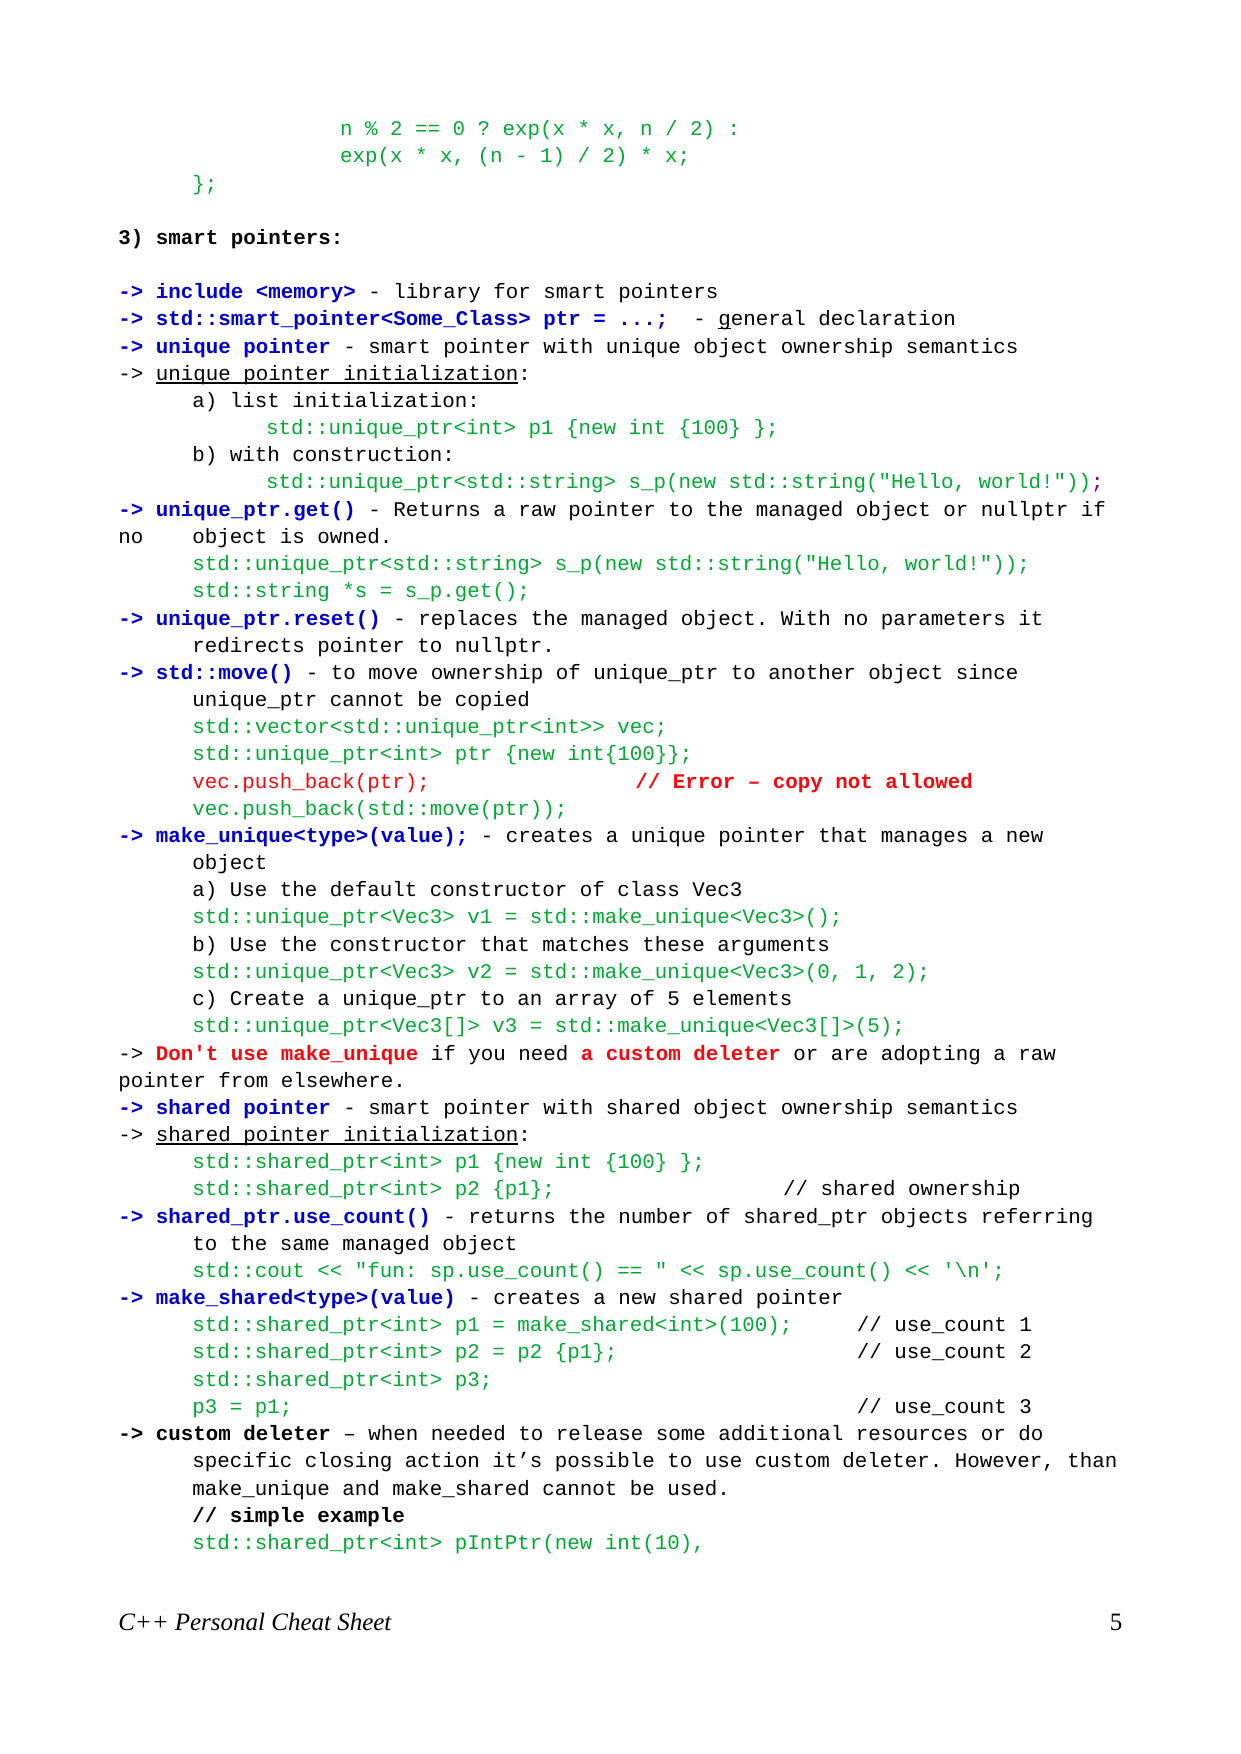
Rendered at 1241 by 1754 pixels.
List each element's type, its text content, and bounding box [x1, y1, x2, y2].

text -> unique_ptr.get() - Returns a raw pointer to the managed object or nullptr if no object is owned. [118, 499, 1122, 549]
text std::unique_ptr<Vec3> v1 = std::make_unique<Vec3>(); [118, 907, 1122, 930]
text std::unique_ptr<std::string> s_p(new std::string("Hello, world!")); [118, 553, 1122, 577]
text -> unique_ptr.reset() - replaces the managed object. With no parameters it redirects pointer to nullptr. [118, 607, 1122, 658]
text std::shared_ptr<int> p2 = p2 {p1}; // use_count 2 [118, 1342, 1122, 1365]
text std::shared_ptr<int> p3; [118, 1369, 1122, 1392]
text a) list initialization: [118, 390, 1122, 414]
text std::unique_ptr<std::string> s_p(new std::string("Hello, world!")); [118, 472, 1122, 495]
text std::unique_ptr<int> p1 {new int {100} }; [118, 417, 1122, 441]
text std::vector<std::unique_ptr<int>> vec; [118, 716, 1122, 740]
text -> shared pointer initialization: [118, 1124, 1122, 1148]
text b) Use the constructor that matches these arguments [118, 934, 1122, 957]
text -> make_unique<type>(value); - creates a unique pointer that manages a new object [118, 825, 1122, 876]
text -> std::smart_pointer<Some_Class> ptr = ...; - general declaration [118, 308, 1122, 332]
text std::cout << "fun: sp.use_count() == " << sp.use_count() << '\n'; [118, 1260, 1122, 1284]
text }; [118, 172, 1122, 196]
text a) Use the default constructor of class Vec3 [118, 879, 1122, 903]
text // simple example [118, 1505, 1122, 1528]
text -> std::move() - to move ownership of unique_ptr to another object since unique_ptr cannot be copied [118, 662, 1122, 713]
text vec.push_back(ptr); // Error – copy not allowed [118, 771, 1122, 794]
text 3) smart pointers: [118, 227, 1122, 251]
text std::unique_ptr<int> ptr {new int{100}}; [118, 743, 1122, 767]
text -> Don't use make_unique if you need a custom deleter or are adopting a raw pointer from elsewhere. [118, 1042, 1122, 1093]
text vec.push_back(std::move(ptr)); [118, 798, 1122, 821]
text std::shared_ptr<int> p2 {p1}; // shared ownership [118, 1178, 1122, 1202]
text b) with construction: [118, 444, 1122, 468]
text exp(x * x, (n - 1) / 2) * x; [118, 145, 1122, 169]
text std::unique_ptr<Vec3[]> v3 = std::make_unique<Vec3[]>(5); [118, 1015, 1122, 1039]
text std::shared_ptr<int> p1 {new int {100} }; [118, 1151, 1122, 1175]
text n % 2 == 0 ? exp(x * x, n / 2) : [118, 118, 1122, 142]
text -> custom deleter – when needed to release some additional resources or do specific closing action it’s possible to use custom deleter. However, than make_unique and make_shared cannot be used. [118, 1423, 1122, 1501]
text -> unique pointer initialization: [118, 363, 1122, 386]
text c) Create a unique_ptr to an array of 5 elements [118, 988, 1122, 1012]
text -> shared_ptr.use_count() - returns the number of shared_ptr objects referring to the same managed object [118, 1206, 1122, 1256]
text -> unique pointer - smart pointer with unique object ownership semantics [118, 336, 1122, 359]
text std::string *s = s_p.get(); [118, 580, 1122, 604]
text std::shared_ptr<int> p1 = make_shared<int>(100); // use_count 1 [118, 1314, 1122, 1338]
text -> shared pointer - smart pointer with shared object ownership semantics [118, 1097, 1122, 1121]
text std::unique_ptr<Vec3> v2 = std::make_unique<Vec3>(0, 1, 2); [118, 961, 1122, 984]
text p3 = p1; // use_count 3 [118, 1396, 1122, 1419]
text -> include <memory> - library for smart pointers [118, 281, 1122, 305]
text std::shared_ptr<int> pIntPtr(new int(10), [118, 1532, 1122, 1556]
text -> make_shared<type>(value) - creates a new shared pointer [118, 1287, 1122, 1311]
